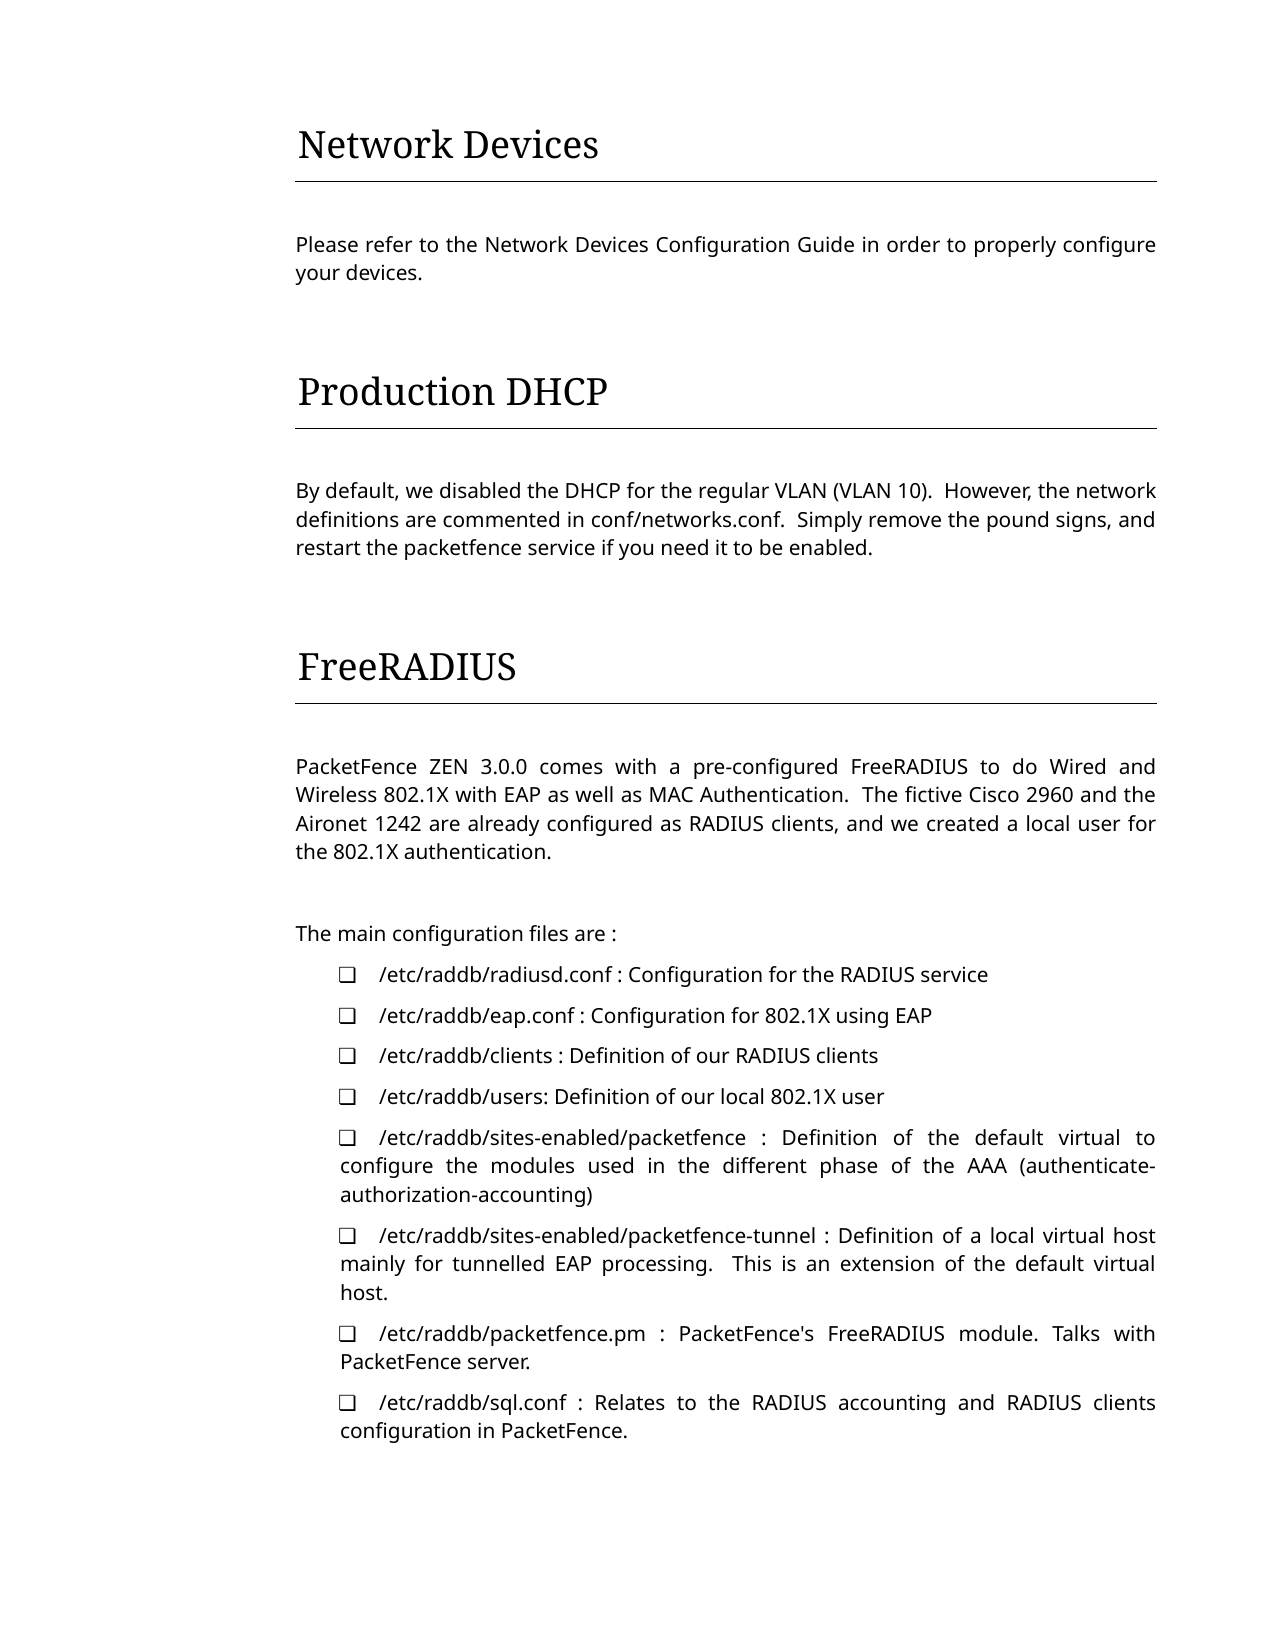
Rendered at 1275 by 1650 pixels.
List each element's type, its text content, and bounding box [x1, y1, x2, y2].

text The main configuration files are : [295, 919, 1157, 947]
list ❏ /etc/raddb/eap.conf : Configuration for 802.1X using EAP [338, 1001, 1157, 1029]
list ❏ /etc/raddb/sites-enabled/packetfence-tunnel : Definition of a local virtual host mainly for tunnelled EAP processing. This is an extension of the default virtual host. [338, 1221, 1157, 1306]
list ❏ /etc/raddb/packetfence.pm : PacketFence's FreeRADIUS module. Talks with PacketFence server. [338, 1319, 1157, 1376]
subtitle Network Devices [295, 118, 1157, 181]
text Please refer to the Network Devices Configuration Guide in order to properly configure your devices. [295, 230, 1157, 287]
list ❏ /etc/raddb/sql.conf : Relates to the RADIUS accounting and RADIUS clients configuration in PacketFence. [338, 1388, 1157, 1445]
list ❏ /etc/raddb/sites-enabled/packetfence : Definition of the default virtual to configure the modules used in the different phase of the AAA (authenticate-authorization-accounting) [338, 1123, 1157, 1208]
list ❏ /etc/raddb/users: Definition of our local 802.1X user [338, 1082, 1157, 1111]
text PacketFence ZEN 3.0.0 comes with a pre-configured FreeRADIUS to do Wired and Wireless 802.1X with EAP as well as MAC Authentication. The fictive Cisco 2960 and the Aironet 1242 are already configured as RADIUS clients, and we created a local user for the 802.1X authentication. [295, 752, 1157, 866]
subtitle FreeRADIUS [295, 640, 1157, 703]
list ❏ /etc/raddb/radiusd.conf : Configuration for the RADIUS service [338, 960, 1157, 988]
text By default, we disabled the DHCP for the regular VLAN (VLAN 10). However, the network definitions are commented in conf/networks.conf. Simply remove the pound signs, and restart the packetfence service if you need it to be enabled. [295, 477, 1157, 562]
list ❏ /etc/raddb/clients : Definition of our RADIUS clients [338, 1042, 1157, 1070]
subtitle Production DHCP [295, 365, 1157, 428]
